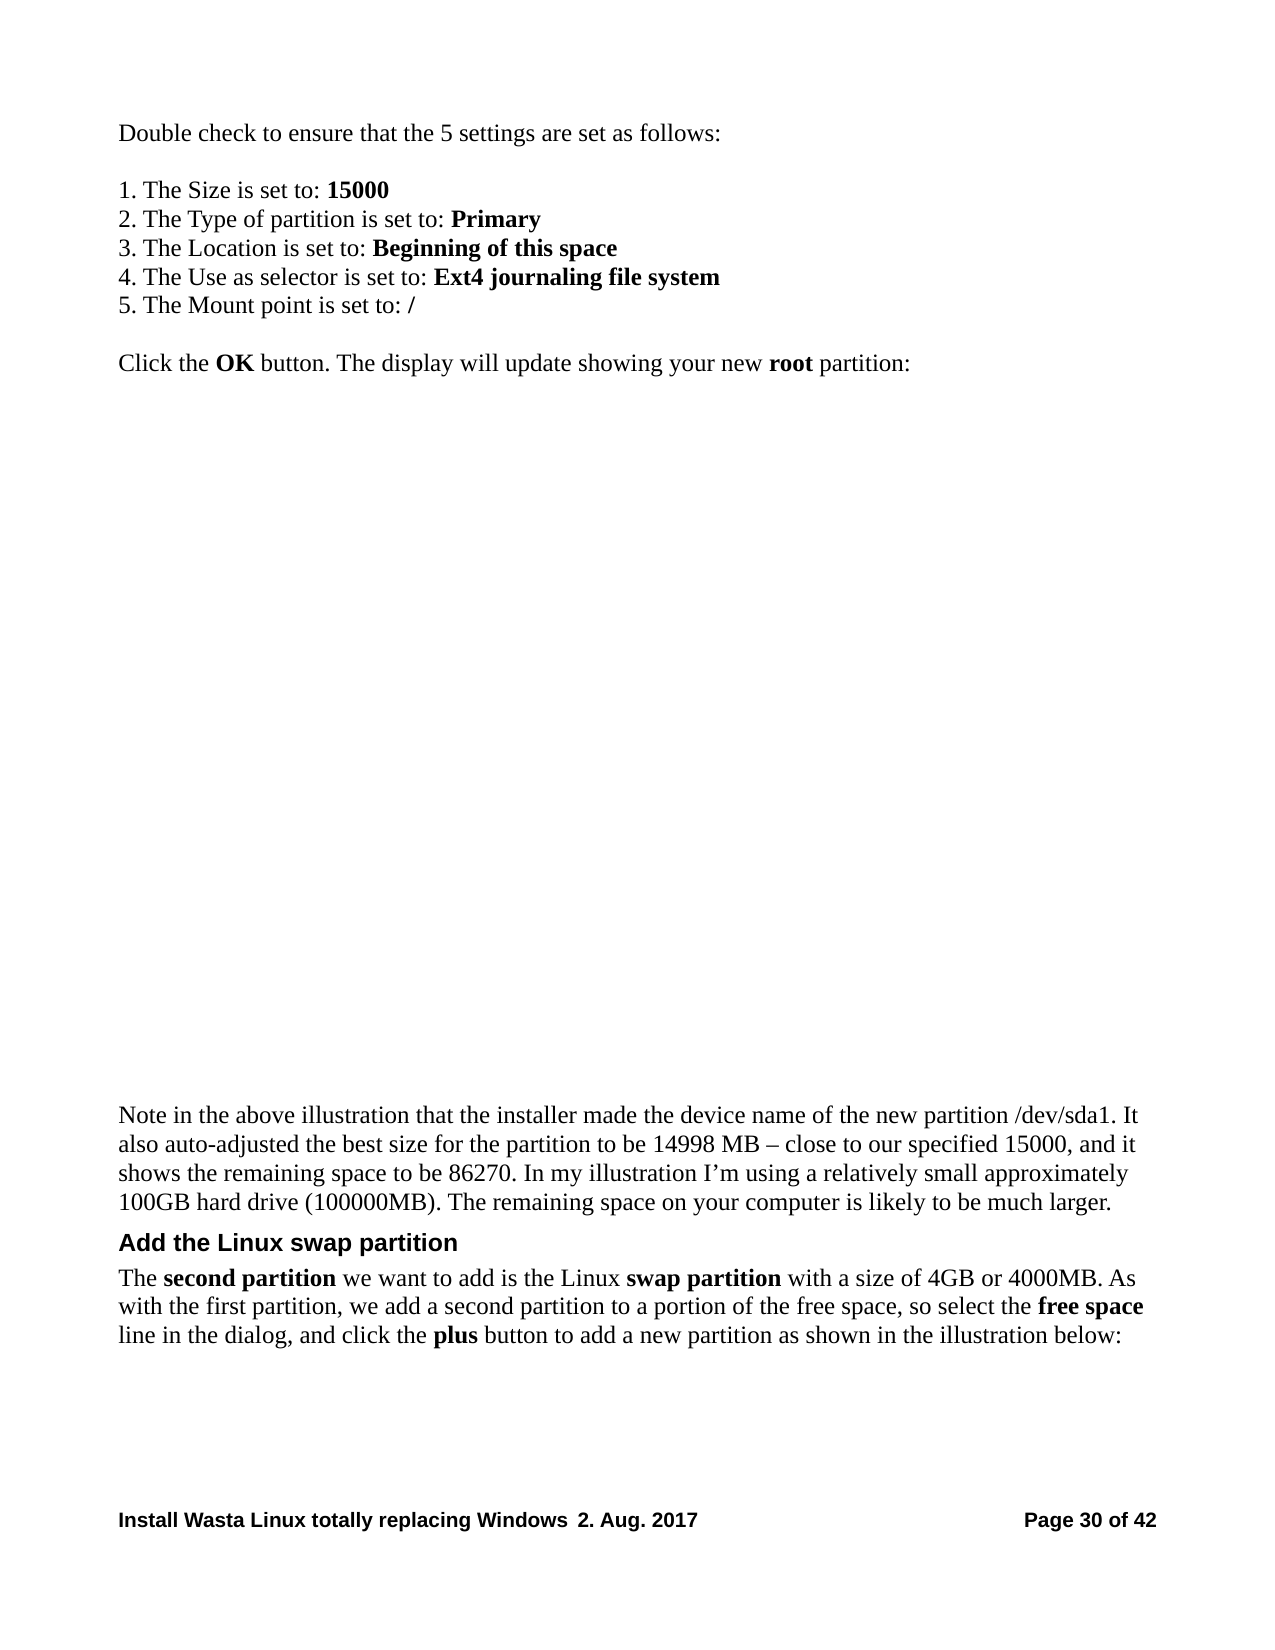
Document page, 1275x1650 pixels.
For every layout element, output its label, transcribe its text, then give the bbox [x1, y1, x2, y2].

subtitle Add the Linux swap partition [118, 1228, 1157, 1256]
text Click the OK button. The display will update showing your new root partition: [118, 348, 1157, 377]
text 4. The Use as selector is set to: Ext4 journaling file system [118, 262, 1157, 291]
text 5. The Mount point is set to: / [118, 291, 1157, 319]
text 2. The Type of partition is set to: Primary [118, 204, 1157, 233]
text 1. The Size is set to: 15000 [118, 176, 1157, 204]
text 3. The Location is set to: Beginning of this space [118, 233, 1157, 262]
text The second partition we want to add is the Linux swap partition with a size of 4GB or 4000MB. As with the first partition, we add a second partition to a portion of the free space, so select the free space line in the dialog, and click the plus button to add a new partition as shown in the illustration below: [118, 1263, 1157, 1349]
text Note in the above illustration that the installer made the device name of the new partition /dev/sda1. It also auto-adjusted the best size for the partition to be 14998 MB – close to our specified 15000, and it shows the remaining space to be 86270. In my illustration I’m using a relatively small approximately 100GB hard drive (100000MB). The remaining space on your computer is likely to be much larger. [118, 1100, 1157, 1215]
text Double check to ensure that the 5 settings are set as follows: [118, 118, 1157, 147]
